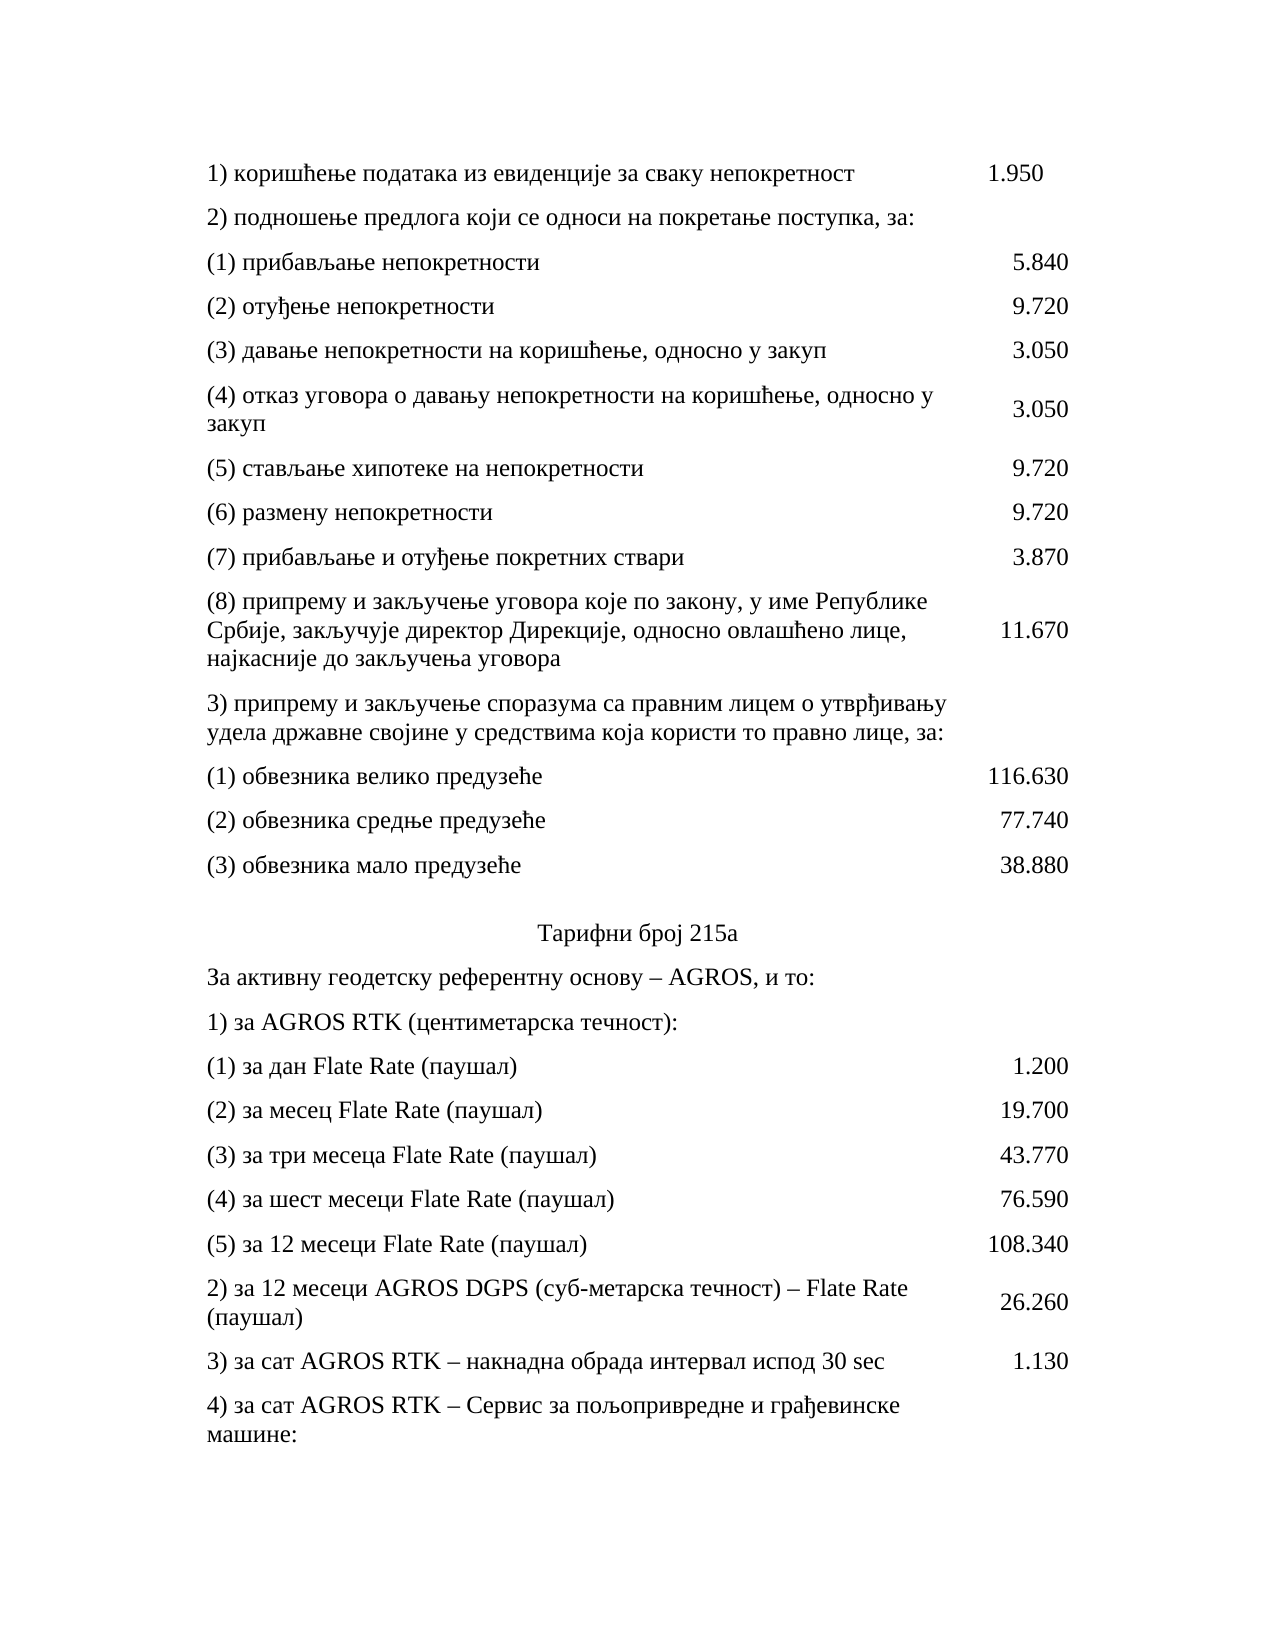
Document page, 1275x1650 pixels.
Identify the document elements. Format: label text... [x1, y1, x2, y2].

table_cell (4) отказ уговора о давању непокретности на коришћење, односно у закуп [199, 372, 979, 445]
table_cell 43.770 [979, 1132, 1076, 1176]
table_cell 116.630 [979, 753, 1076, 797]
table_cell 3) за сат AGROS RTK – накнадна обрада интервал испод 30 sec [199, 1338, 979, 1383]
table_cell 2) за 12 месеци AGROS DGPS (суб-метарска течност) – Flate Rate (паушал) [199, 1265, 979, 1338]
table_cell (7) прибављање и отуђење покретних ствари [199, 534, 979, 578]
table_cell (6) размену непокретности [199, 489, 979, 534]
table_cell 9.720 [979, 445, 1076, 489]
table_cell За активну геодетску референтну основу – AGROS, и то: [199, 955, 979, 999]
table_cell 9.720 [979, 489, 1076, 534]
table_cell 1.130 [979, 1338, 1076, 1383]
table_cell 3) припрему и закључење споразума са правним лицем о утврђивању удела државне својине у средствима која користи то правно лице, за: [199, 680, 979, 753]
table_cell [979, 194, 1076, 239]
table_cell 3.050 [979, 372, 1076, 445]
table_cell 19.700 [979, 1088, 1076, 1132]
table_cell (5) за 12 месеци Flate Rate (паушал) [199, 1221, 979, 1265]
table_cell (4) за шест месеци Flate Rate (паушал) [199, 1176, 979, 1221]
table_cell 1.950 [979, 150, 1076, 194]
table_cell (1) обвезника велико предузеће [199, 753, 979, 797]
table_cell (3) давање непокретности на коришћење, односно у закуп [199, 328, 979, 372]
table_cell (3) за три месеца Flate Rate (паушал) [199, 1132, 979, 1176]
table_cell (2) за месец Flate Rate (паушал) [199, 1088, 979, 1132]
table_cell [979, 680, 1076, 753]
table_cell 77.740 [979, 798, 1076, 842]
table_cell 3.870 [979, 534, 1076, 578]
table_cell 1) за AGROS RTK (центиметарска течност): [199, 999, 979, 1043]
table_cell 76.590 [979, 1176, 1076, 1221]
table_cell (1) за дан Flate Rate (паушал) [199, 1043, 979, 1088]
table_cell (5) стављање хипотеке на непокретности [199, 445, 979, 489]
table_cell (1) прибављање непокретности [199, 239, 979, 283]
table_cell 1) коришћење података из евиденције за сваку непокретност [199, 150, 979, 194]
table_cell 26.260 [979, 1265, 1076, 1338]
table_cell 11.670 [979, 578, 1076, 680]
table_cell 2) подношење предлога који се односи на покретање поступка, за: [199, 194, 979, 239]
table_header Тарифни број 215а [199, 910, 1076, 954]
table_cell (8) припрему и закључење уговора које по закону, у име Републике Србије, закључује директор Дирекције, односно овлашћено лице, најкасније до закључења уговора [199, 578, 979, 680]
table_cell [979, 1383, 1076, 1456]
table_cell 38.880 [979, 842, 1076, 886]
table_cell 1.200 [979, 1043, 1076, 1088]
table_cell 9.720 [979, 283, 1076, 327]
table_cell [979, 999, 1076, 1043]
table_cell 5.840 [979, 239, 1076, 283]
table_cell 3.050 [979, 328, 1076, 372]
table_cell (2) отуђење непокретности [199, 283, 979, 327]
table_cell 108.340 [979, 1221, 1076, 1265]
table_cell 4) за сат AGROS RTK – Сервис за пољопривредне и грађевинске машине: [199, 1383, 979, 1456]
table_cell (2) обвезника средње предузеће [199, 798, 979, 842]
table_cell (3) обвезника мало предузеће [199, 842, 979, 886]
table_cell [979, 955, 1076, 999]
